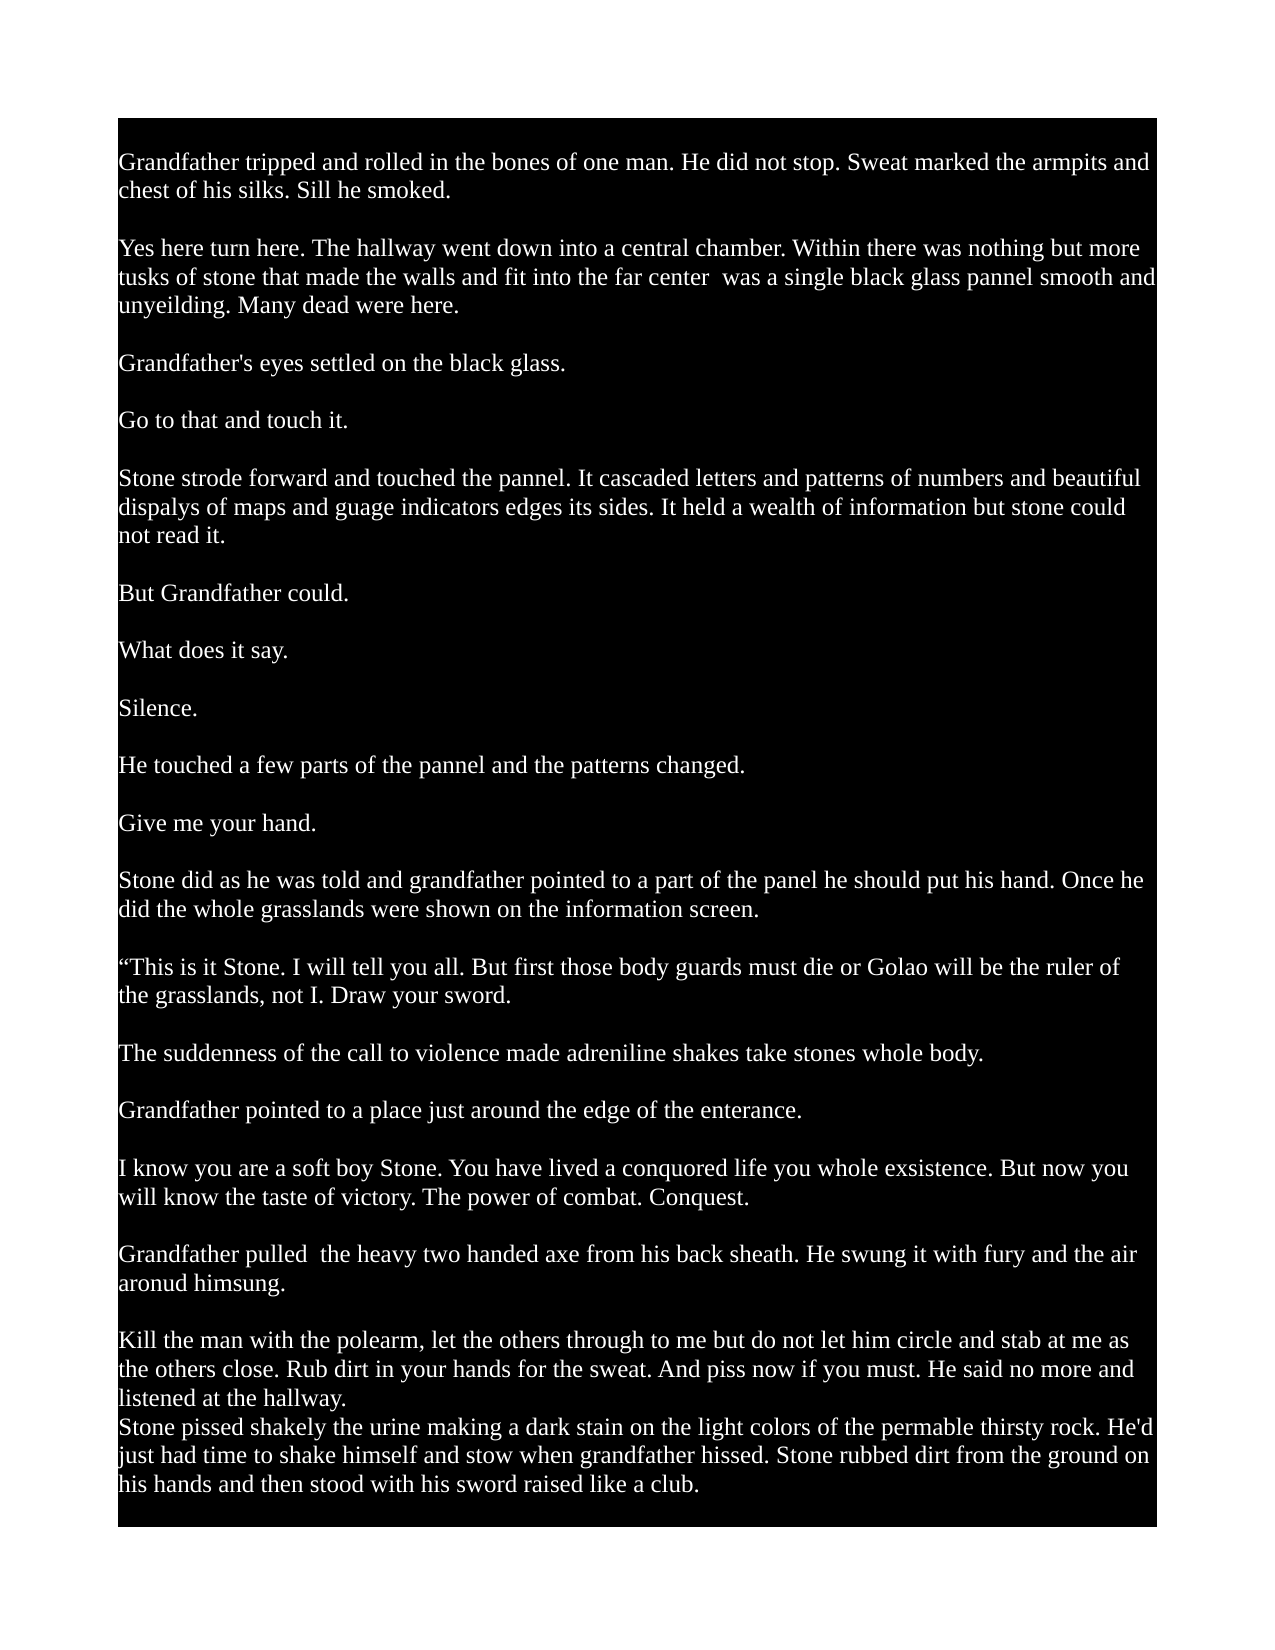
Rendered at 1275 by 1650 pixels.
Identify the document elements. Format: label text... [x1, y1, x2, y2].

text The suddenness of the call to violence made adreniline shakes take stones whole body. [118, 1038, 1157, 1067]
text Give me your hand. Stone did as he was told and grandfather pointed to a part of the panel he should put his hand. Once he did the whole grasslands were shown on the information screen. “This is it Stone. I will tell you all. But first those body guards must die or Golao will be the ruler of the grasslands, not I. Draw your sword. [118, 808, 1157, 1009]
text Grandfather's eyes settled on the black glass. Go to that and touch it. Stone strode forward and touched the pannel. It cascaded letters and patterns of numbers and beautiful dispalys of maps and guage indicators edges its sides. It held a wealth of information but stone could not read it. [118, 348, 1157, 549]
text Yes here turn here. The hallway went down into a central chamber. Within there was nothing but more tusks of stone that made the walls and fit into the far center was a single black glass pannel smooth and unyeilding. Many dead were here. [118, 233, 1157, 319]
text Stone pissed shakely the urine making a dark stain on the light colors of the permable thirsty rock. He'd just had time to shake himself and stow when grandfather hissed. Stone rubbed dirt from the ground on his hands and then stood with his sword raised like a club. [118, 1412, 1157, 1498]
text What does it say. Silence. He touched a few parts of the pannel and the patterns changed. [118, 636, 1157, 779]
text Grandfather pointed to a place just around the edge of the enterance. I know you are a soft boy Stone. You have lived a conquored life you whole exsistence. But now you will know the taste of victory. The power of combat. Conquest. Grandfather pulled the heavy two handed axe from his back sheath. He swung it with fury and the air aronud himsung. Kill the man with the polearm, let the others through to me but do not let him circle and stab at me as the others close. Rub dirt in your hands for the sweat. And piss now if you must. He said no more and listened at the hallway. [118, 1096, 1157, 1412]
text Grandfather tripped and rolled in the bones of one man. He did not stop. Sweat marked the armpits and chest of his silks. Sill he smoked. [118, 118, 1157, 204]
text But Grandfather could. [118, 578, 1157, 607]
